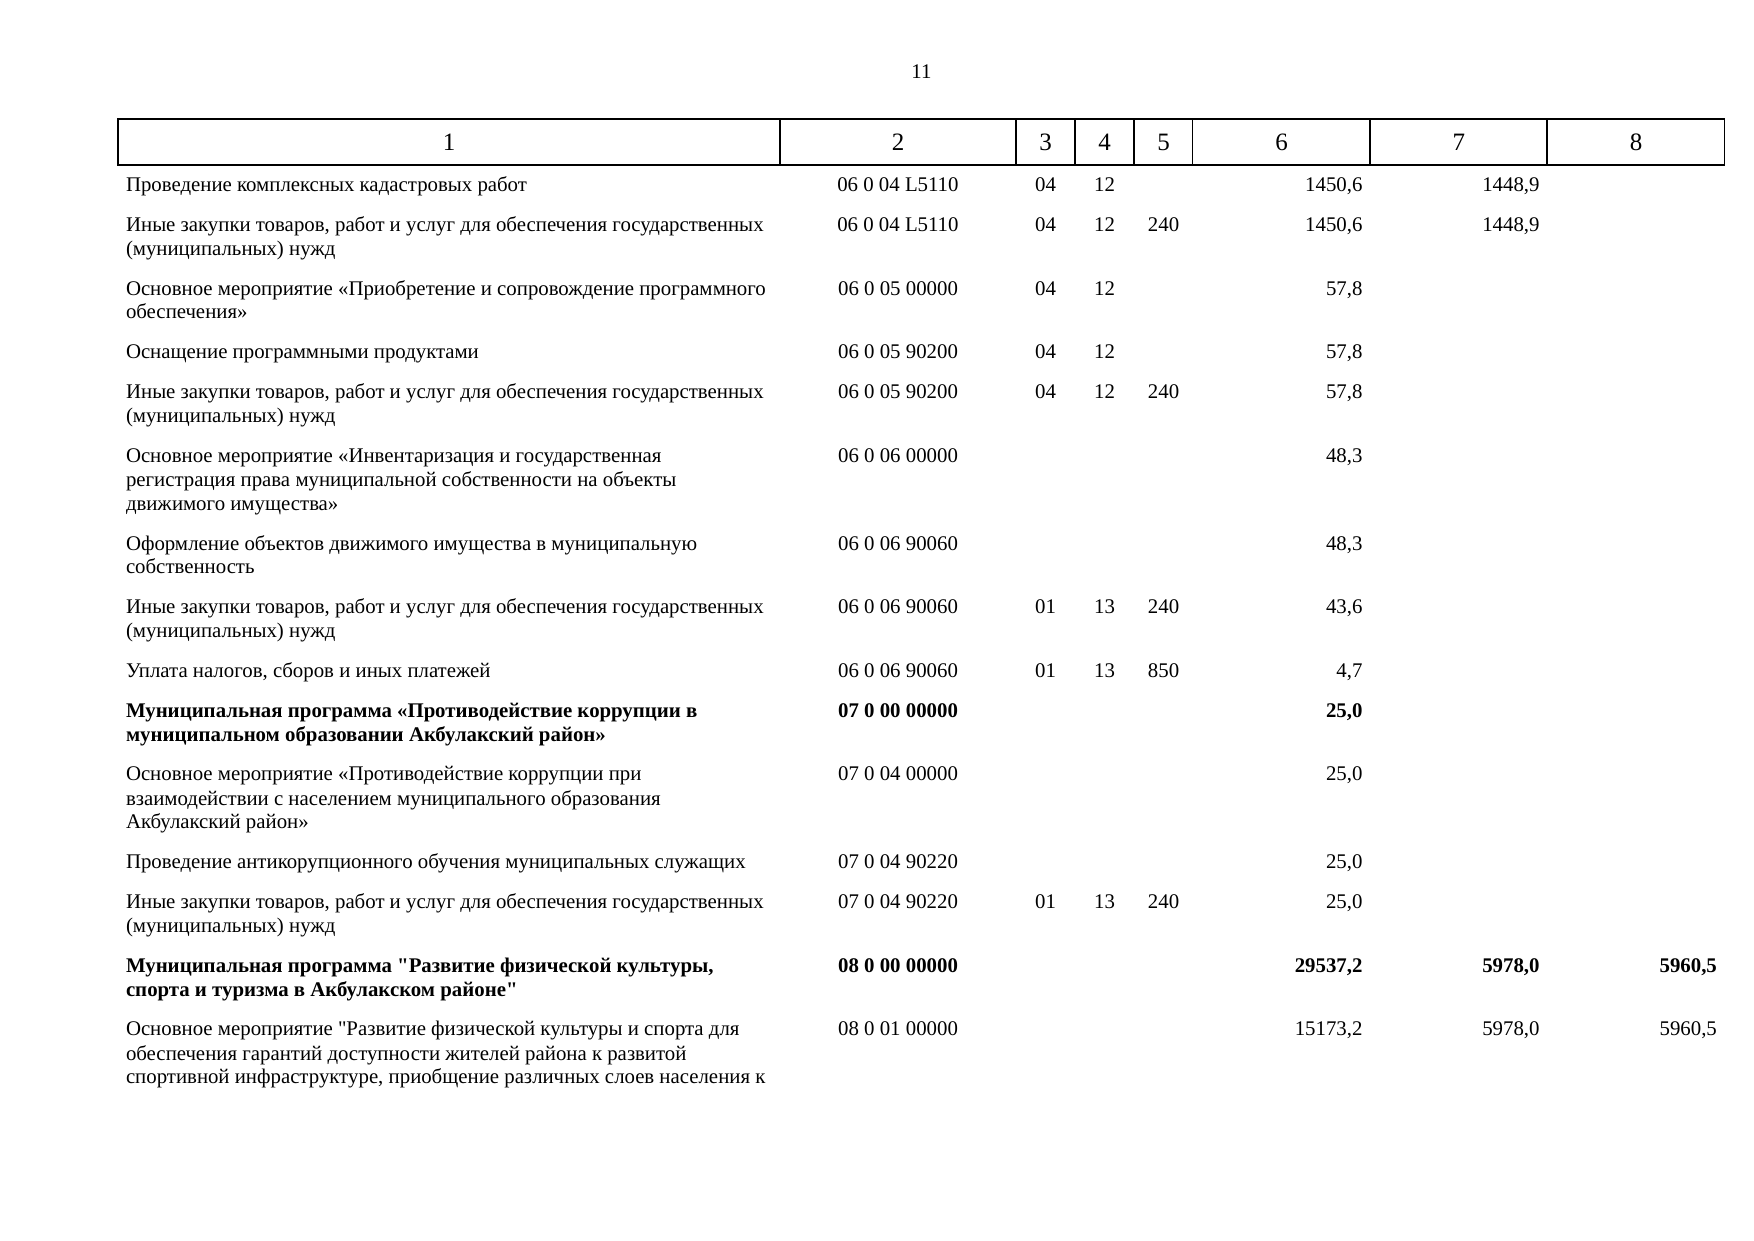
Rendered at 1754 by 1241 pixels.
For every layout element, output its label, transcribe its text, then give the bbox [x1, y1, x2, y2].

table_header 1 [126, 128, 772, 156]
table_cell 25,0 [1193, 881, 1370, 945]
table_cell [1075, 435, 1134, 523]
table_cell [1370, 690, 1547, 753]
table_cell 06 0 06 90060 [780, 586, 1016, 650]
table_cell 1448,9 [1370, 204, 1547, 268]
table_cell 25,0 [1193, 754, 1370, 841]
table_cell 07 0 04 90220 [780, 841, 1016, 881]
table_cell [1134, 754, 1193, 841]
table_cell [1016, 1009, 1075, 1096]
table_cell [1134, 331, 1193, 371]
table_cell 12 [1075, 371, 1134, 435]
table_cell 1448,9 [1370, 166, 1547, 204]
table_header [119, 120, 779, 164]
table_cell 43,6 [1193, 586, 1370, 650]
table_cell Муниципальная программа "Развитие физической культуры, спорта и туризма в Акбулакском районе" [118, 945, 780, 1008]
table_cell Проведение комплексных кадастровых работ [118, 166, 780, 204]
table_cell [1547, 331, 1724, 371]
table_header [1135, 120, 1192, 164]
table_header [781, 120, 1015, 164]
table_header [1076, 120, 1133, 164]
table_cell [1547, 166, 1724, 204]
table_cell Уплата налогов, сборов и иных платежей [118, 650, 780, 690]
table_header [1371, 120, 1546, 164]
table_cell [1134, 523, 1193, 586]
table_cell 1450,6 [1193, 204, 1370, 268]
table_cell 240 [1134, 371, 1193, 435]
table_cell [1370, 268, 1547, 331]
table_cell 04 [1016, 331, 1075, 371]
table_cell [1547, 435, 1724, 523]
table_header 5 [1142, 128, 1185, 156]
table_cell 08 0 00 00000 [780, 945, 1016, 1008]
table_cell Иные закупки товаров, работ и услуг для обеспечения государственных (муниципальных) нужд [118, 586, 780, 650]
table_header 3 [1024, 128, 1067, 156]
table_cell [1370, 371, 1547, 435]
table_header [1548, 120, 1724, 164]
table_cell 06 0 04 L5110 [780, 166, 1016, 204]
table_cell [1075, 754, 1134, 841]
table_cell [1370, 523, 1547, 586]
table_cell 240 [1134, 881, 1193, 945]
table_cell 06 0 05 00000 [780, 268, 1016, 331]
table_cell [1134, 1009, 1193, 1096]
table_cell [1134, 690, 1193, 753]
table_cell Основное мероприятие «Инвентаризация и государственная регистрация права муниципальной собственности на объекты движимого имущества» [118, 435, 780, 523]
table_cell [1016, 435, 1075, 523]
table_cell 5978,0 [1370, 945, 1547, 1008]
table_cell Основное мероприятие "Развитие физической культуры и спорта для обеспечения гарантий доступности жителей района к развитой спортивной инфраструктуре, приобщение различных слоев населения к [118, 1009, 780, 1096]
table_cell Иные закупки товаров, работ и услуг для обеспечения государственных (муниципальных) нужд [118, 204, 780, 268]
table_cell [1016, 690, 1075, 753]
table_cell [1370, 841, 1547, 881]
table_cell [1016, 754, 1075, 841]
table_cell 5978,0 [1370, 1009, 1547, 1096]
table_cell [1075, 945, 1134, 1008]
table_cell 57,8 [1193, 268, 1370, 331]
table_cell [1547, 690, 1724, 753]
table_cell Иные закупки товаров, работ и услуг для обеспечения государственных (муниципальных) нужд [118, 371, 780, 435]
table_header 2 [788, 128, 1008, 156]
table_cell 07 0 04 90220 [780, 881, 1016, 945]
table_cell 57,8 [1193, 371, 1370, 435]
table_cell 12 [1075, 166, 1134, 204]
table_cell [1075, 1009, 1134, 1096]
table_cell 48,3 [1193, 523, 1370, 586]
table_cell [1547, 841, 1724, 881]
table_cell 13 [1075, 650, 1134, 690]
table_cell 850 [1134, 650, 1193, 690]
table_cell 25,0 [1193, 841, 1370, 881]
table_cell 12 [1075, 268, 1134, 331]
table_cell 04 [1016, 166, 1075, 204]
table_cell 13 [1075, 881, 1134, 945]
table_cell [1134, 945, 1193, 1008]
table_cell 04 [1016, 204, 1075, 268]
table_cell [1134, 435, 1193, 523]
table_cell [1547, 523, 1724, 586]
table_cell 1450,6 [1193, 166, 1370, 204]
table_cell 240 [1134, 586, 1193, 650]
table_cell [1134, 166, 1193, 204]
table_cell 48,3 [1193, 435, 1370, 523]
table_cell 15173,2 [1193, 1009, 1370, 1096]
table_cell Оснащение программными продуктами [118, 331, 780, 371]
table_cell 240 [1134, 204, 1193, 268]
table_cell [1370, 435, 1547, 523]
table_cell [1075, 690, 1134, 753]
table_cell [1547, 881, 1724, 945]
table_header 7 [1378, 128, 1539, 156]
table_cell 5960,5 [1547, 945, 1724, 1008]
table_cell 13 [1075, 586, 1134, 650]
table_cell Оформление объектов движимого имущества в муниципальную собственность [118, 523, 780, 586]
table_header 8 [1555, 128, 1716, 156]
table_cell Иные закупки товаров, работ и услуг для обеспечения государственных (муниципальных) нужд [118, 881, 780, 945]
table_cell 06 0 06 90060 [780, 650, 1016, 690]
table_cell Муниципальная программа «Противодействие коррупции в муниципальном образовании Акбулакский район» [118, 690, 780, 753]
table_cell 06 0 05 90200 [780, 371, 1016, 435]
table_cell [1547, 371, 1724, 435]
table_cell 29537,2 [1193, 945, 1370, 1008]
table_cell 04 [1016, 371, 1075, 435]
table_header [1193, 120, 1369, 164]
table_cell 57,8 [1193, 331, 1370, 371]
table_cell 06 0 04 L5110 [780, 204, 1016, 268]
table_cell [1547, 268, 1724, 331]
table_cell 06 0 05 90200 [780, 331, 1016, 371]
table_cell [1370, 881, 1547, 945]
table_cell [1547, 204, 1724, 268]
table_cell 01 [1016, 881, 1075, 945]
table_header 6 [1201, 128, 1362, 156]
table_cell 5960,5 [1547, 1009, 1724, 1096]
table_cell [1016, 945, 1075, 1008]
table_cell [1547, 754, 1724, 841]
table_header [1017, 120, 1074, 164]
table_cell [1547, 650, 1724, 690]
table_cell 12 [1075, 204, 1134, 268]
table_cell Проведение антикорупционного обучения муниципальных служащих [118, 841, 780, 881]
table_cell 04 [1016, 268, 1075, 331]
table_header 4 [1083, 128, 1126, 156]
table_cell [1547, 586, 1724, 650]
table_cell [1075, 523, 1134, 586]
table_cell 01 [1016, 586, 1075, 650]
table_cell 06 0 06 90060 [780, 523, 1016, 586]
table_cell Основное мероприятие «Приобретение и сопровождение программного обеспечения» [118, 268, 780, 331]
table_cell [1370, 754, 1547, 841]
table_cell [1016, 523, 1075, 586]
table_cell [1370, 586, 1547, 650]
table_cell 4,7 [1193, 650, 1370, 690]
table_cell 01 [1016, 650, 1075, 690]
table_cell Основное мероприятие «Противодействие коррупции при взаимодействии с населением муниципального образования Акбулакский район» [118, 754, 780, 841]
table_cell 07 0 00 00000 [780, 690, 1016, 753]
table_cell 08 0 01 00000 [780, 1009, 1016, 1096]
table_cell 25,0 [1193, 690, 1370, 753]
table_cell [1370, 650, 1547, 690]
table_cell [1016, 841, 1075, 881]
table_cell [1075, 841, 1134, 881]
table_cell [1134, 268, 1193, 331]
table_cell [1370, 331, 1547, 371]
table_cell 07 0 04 00000 [780, 754, 1016, 841]
table_cell 06 0 06 00000 [780, 435, 1016, 523]
table_cell [1134, 841, 1193, 881]
table_cell 12 [1075, 331, 1134, 371]
